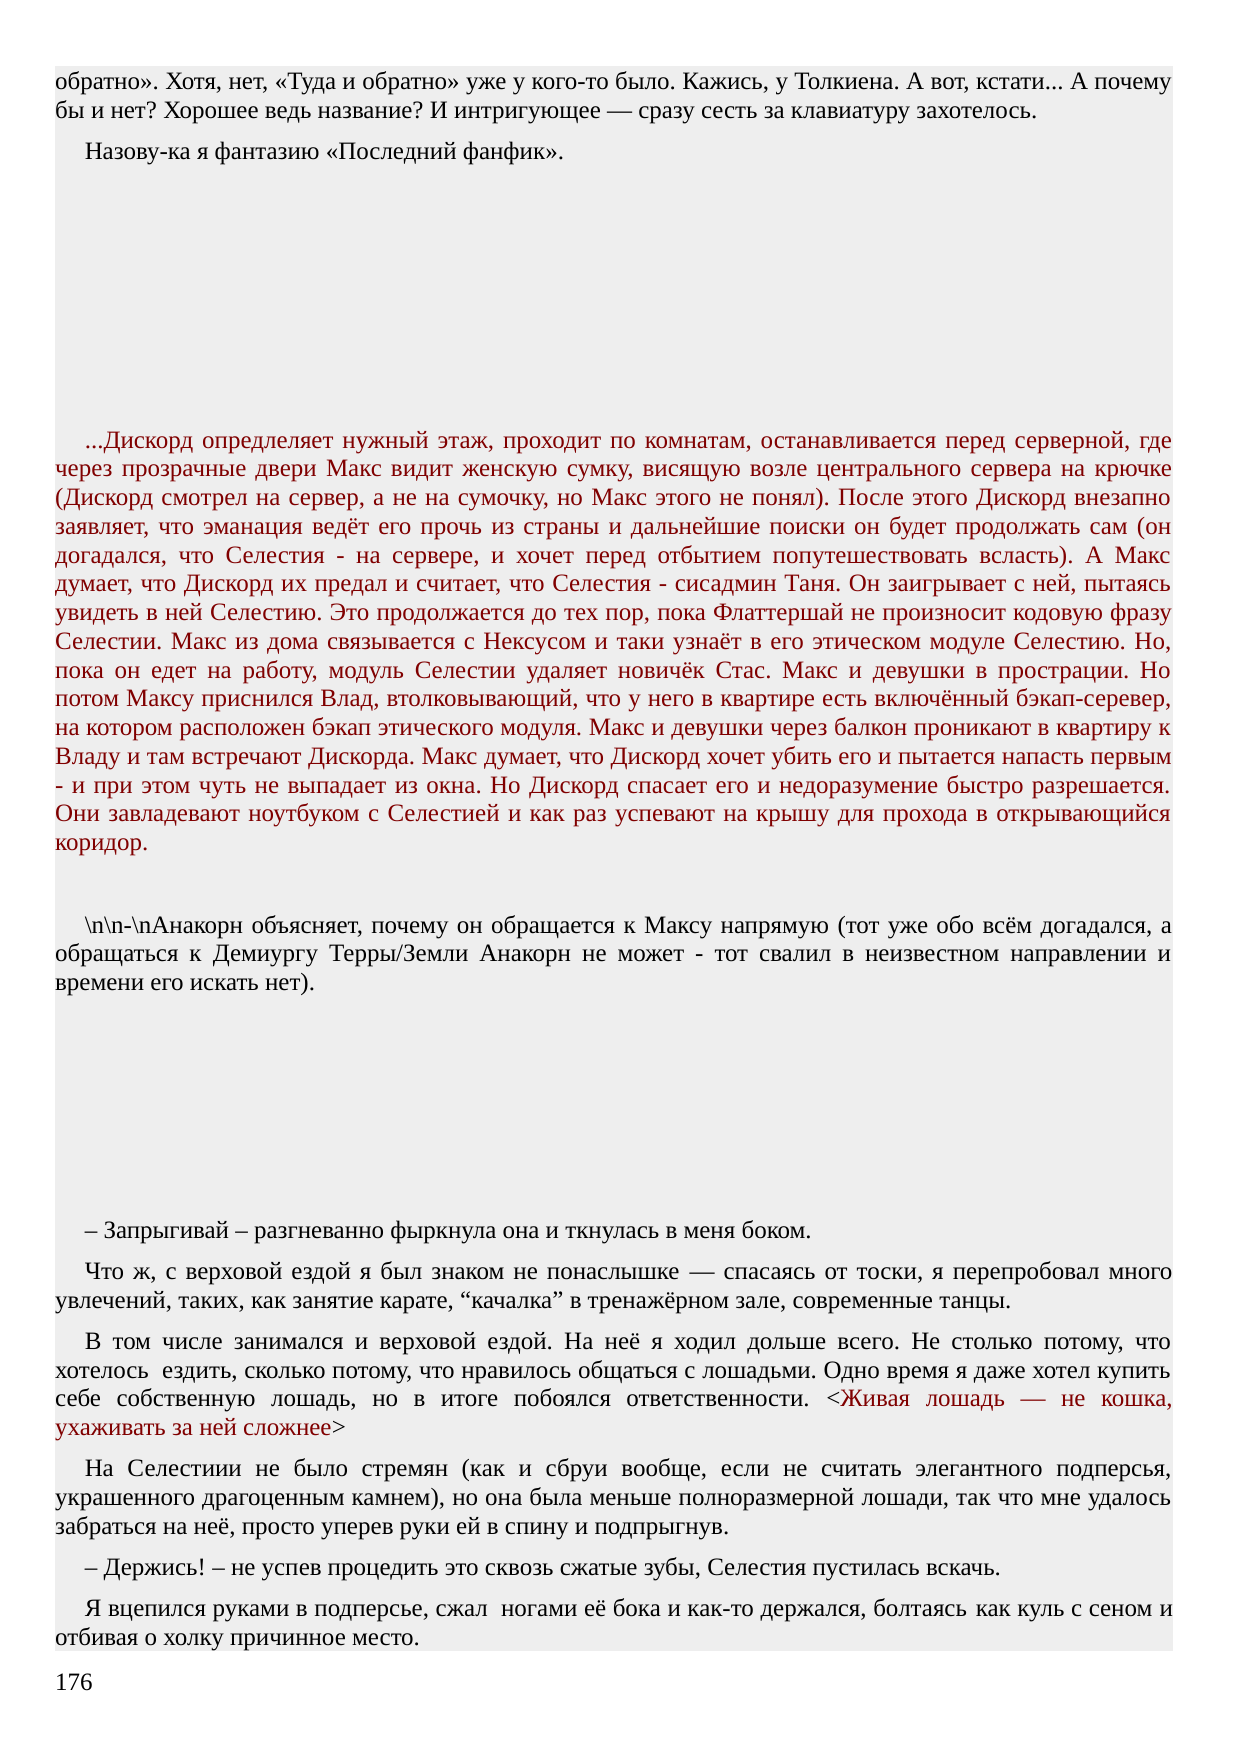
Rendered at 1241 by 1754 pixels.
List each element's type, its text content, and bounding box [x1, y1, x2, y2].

text – Запрыгивай – разгневанно фыркнула она и ткнулась в меня боком. [55, 1215, 1173, 1243]
text обратно». Хотя, нет, «Туда и обратно» уже у кого-то было. Кажись, у Толкиена. А вот, кстати... А почему бы и нет? Хорошее ведь название? И интригующее — сразу сесть за клавиатуру захотелось. [55, 66, 1173, 123]
text Назову-ка я фантазию «Последний фанфик». [55, 136, 1173, 165]
text ...Дискорд опредлеляет нужный этаж, проходит по комнатам, останавливается перед серверной, где через прозрачные двери Макс видит женскую сумку, висящую возле центрального сервера на крючке (Дискорд смотрел на сервер, а не на сумочку, но Макс этого не понял). После этого Дискорд внезапно заявляет, что эманация ведёт его прочь из страны и дальнейшие поиски он будет продолжать сам (он догадался, что Селестия - на сервере, и хочет перед отбытием попутешествовать всласть). А Макс думает, что Дискорд их предал и считает, что Селестия - сисадмин Таня. Он заигрывает с ней, пытаясь увидеть в ней Селестию. Это продолжается до тех пор, пока Флаттершай не произносит кодовую фразу Селестии. Макс из дома связывается с Нексусом и таки узнаёт в его этическом модуле Селестию. Но, пока он едет на работу, модуль Селестии удаляет новичёк Стас. Макс и девушки в прострации. Но потом Максу приснился Влад, втолковывающий, что у него в квартире есть включённый бэкап-серевер, на котором расположен бэкап этического модуля. Макс и девушки через балкон проникают в квартиру к Владу и там встречают Дискорда. Макс думает, что Дискорд хочет убить его и пытается напасть первым - и при этом чуть не выпадает из окна. Но Дискорд спасает его и недоразумение быстро разрешается. Они завладевают ноутбуком с Селестией и как раз успевают на крышу для прохода в открывающийся коридор. [55, 425, 1173, 856]
text В том числе занимался и верховой ездой. На неё я ходил дольше всего. Не столько потому, что хотелось ездить, сколько потому, что нравилось общаться с лошадьми. Одно время я даже хотел купить себе собственную лошадь, но в итоге побоялся ответственности. <Живая лошадь — не кошка, ухаживать за ней сложнее> [55, 1326, 1173, 1441]
text Я вцепился руками в подперсье, сжал ногами её бока и как-то держался, болтаясь как куль с сеном и отбивая о холку причинное место. [55, 1593, 1173, 1651]
text – Держись! – не успев процедить это сквозь сжатые зубы, Селестия пустилась вскачь. [55, 1552, 1173, 1581]
text На Селестиии не было стремян (как и сбруи вообще, если не считать элегантного подперсья, украшенного драгоценным камнем), но она была меньше полноразмерной лошади, так что мне удалось забраться на неё, просто уперев руки ей в спину и подпрыгнув. [55, 1453, 1173, 1540]
text Что ж, с верховой ездой я был знаком не понаслышке — спасаясь от тоски, я перепробовал много увлечений, таких, как занятие карате, “качалка” в тренажёрном зале, современные танцы. [55, 1256, 1173, 1313]
text \n\n-\nАнакорн объясняет, почему он обращается к Максу напрямую (тот уже обо всём догадался, а обращаться к Демиургу Терры/Земли Анакорн не может - тот свалил в неизвестном направлении и времени его искать нет). [55, 910, 1173, 996]
